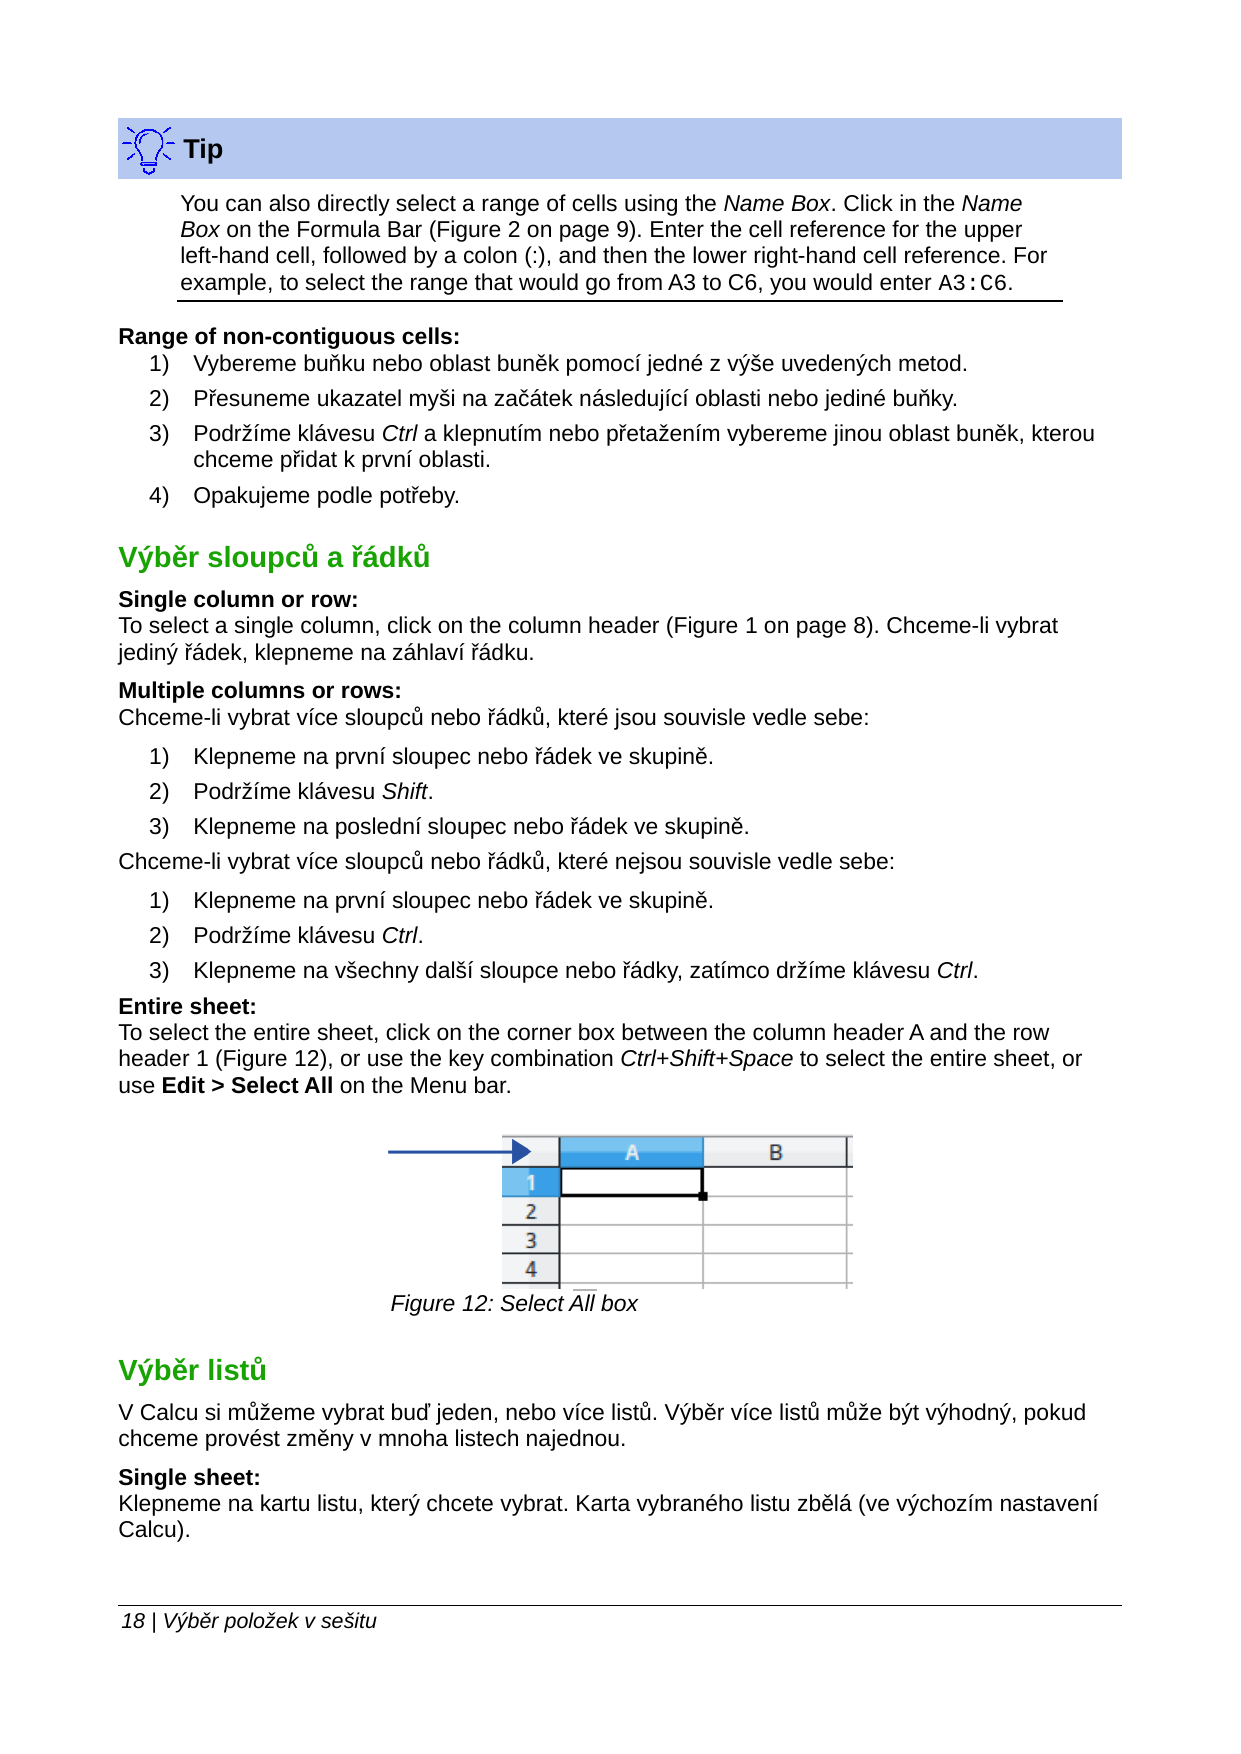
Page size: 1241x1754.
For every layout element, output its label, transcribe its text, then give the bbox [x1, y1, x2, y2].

text Single sheet: [118, 1464, 1122, 1490]
list Klepneme na první sloupec nebo řádek ve skupině. [169, 743, 1122, 769]
text To select a single column, click on the column header (Figure 1 on page 7). Chceme-li vybrat jediný řádek, klepneme na záhlaví řádku. [118, 612, 1122, 665]
text Entire sheet: [118, 993, 1122, 1019]
text V Calcu si můžeme vybrat buď jeden, nebo více listů. Výběr více listů může být výhodný, pokud chceme provést změny v mnoha listech najednou. [118, 1398, 1122, 1451]
list Klepneme na první sloupec nebo řádek ve skupině. [169, 887, 1122, 913]
text Single column or row: [118, 586, 1122, 612]
subtitle Výběr listů [118, 1353, 1122, 1387]
subtitle Výběr sloupců a řádků [118, 541, 1122, 574]
list Klepneme na poslední sloupec nebo řádek ve skupině. [169, 813, 1122, 839]
list Chceme-li vybrat více sloupců nebo řádků, které jsou souvisle vedle sebe: [118, 704, 1122, 730]
text Figure 12: Select All box [390, 1291, 850, 1317]
text Range of non-contiguous cells: [118, 323, 1122, 350]
list Vybereme buňku nebo oblast buněk pomocí jedné z výše uvedených metod. [169, 350, 1122, 376]
list Podržíme klávesu Ctrl. [169, 922, 1122, 949]
list Opakujeme podle potřeby. [169, 482, 1122, 508]
list Podržíme klávesu Ctrl a klepnutím nebo přetažením vybereme jinou oblast buněk, kterou chceme přidat k první oblasti. [169, 420, 1122, 473]
list Přesuneme ukazatel myši na začátek následující oblasti nebo jediné buňky. [169, 385, 1122, 411]
subtitle Tip [118, 130, 1122, 171]
text You can also directly select a range of cells using the Name Box. Click in the Name Box on the Formula Bar (Figure 2 on page 8). Enter the cell reference for the upper left-hand cell, followed by a colon (:), and then the lower right-hand cell reference. For example, to select the range that would go from A3 to C6, you would enter A3:C6. [177, 187, 1063, 300]
text To select the entire sheet, click on the corner box between the column header A and the row header 1 (Figure 12), or use the key combination Ctrl+Shift+Space to select the entire sheet, or use Edit > Select All on the Menu bar. [118, 1019, 1122, 1098]
list Chceme-li vybrat více sloupců nebo řádků, které nejsou souvisle vedle sebe: [118, 848, 1122, 874]
picture [119, 119, 179, 179]
text Multiple columns or rows: [118, 677, 1122, 704]
picture [383, 1122, 857, 1291]
text Klepneme na kartu listu, který chcete vybrat. Karta vybraného listu zbělá (ve výchozím nastavení Calcu). [118, 1490, 1122, 1543]
list Podržíme klávesu Shift. [169, 778, 1122, 804]
list Klepneme na všechny další sloupce nebo řádky, zatímco držíme klávesu Ctrl. [169, 957, 1122, 984]
